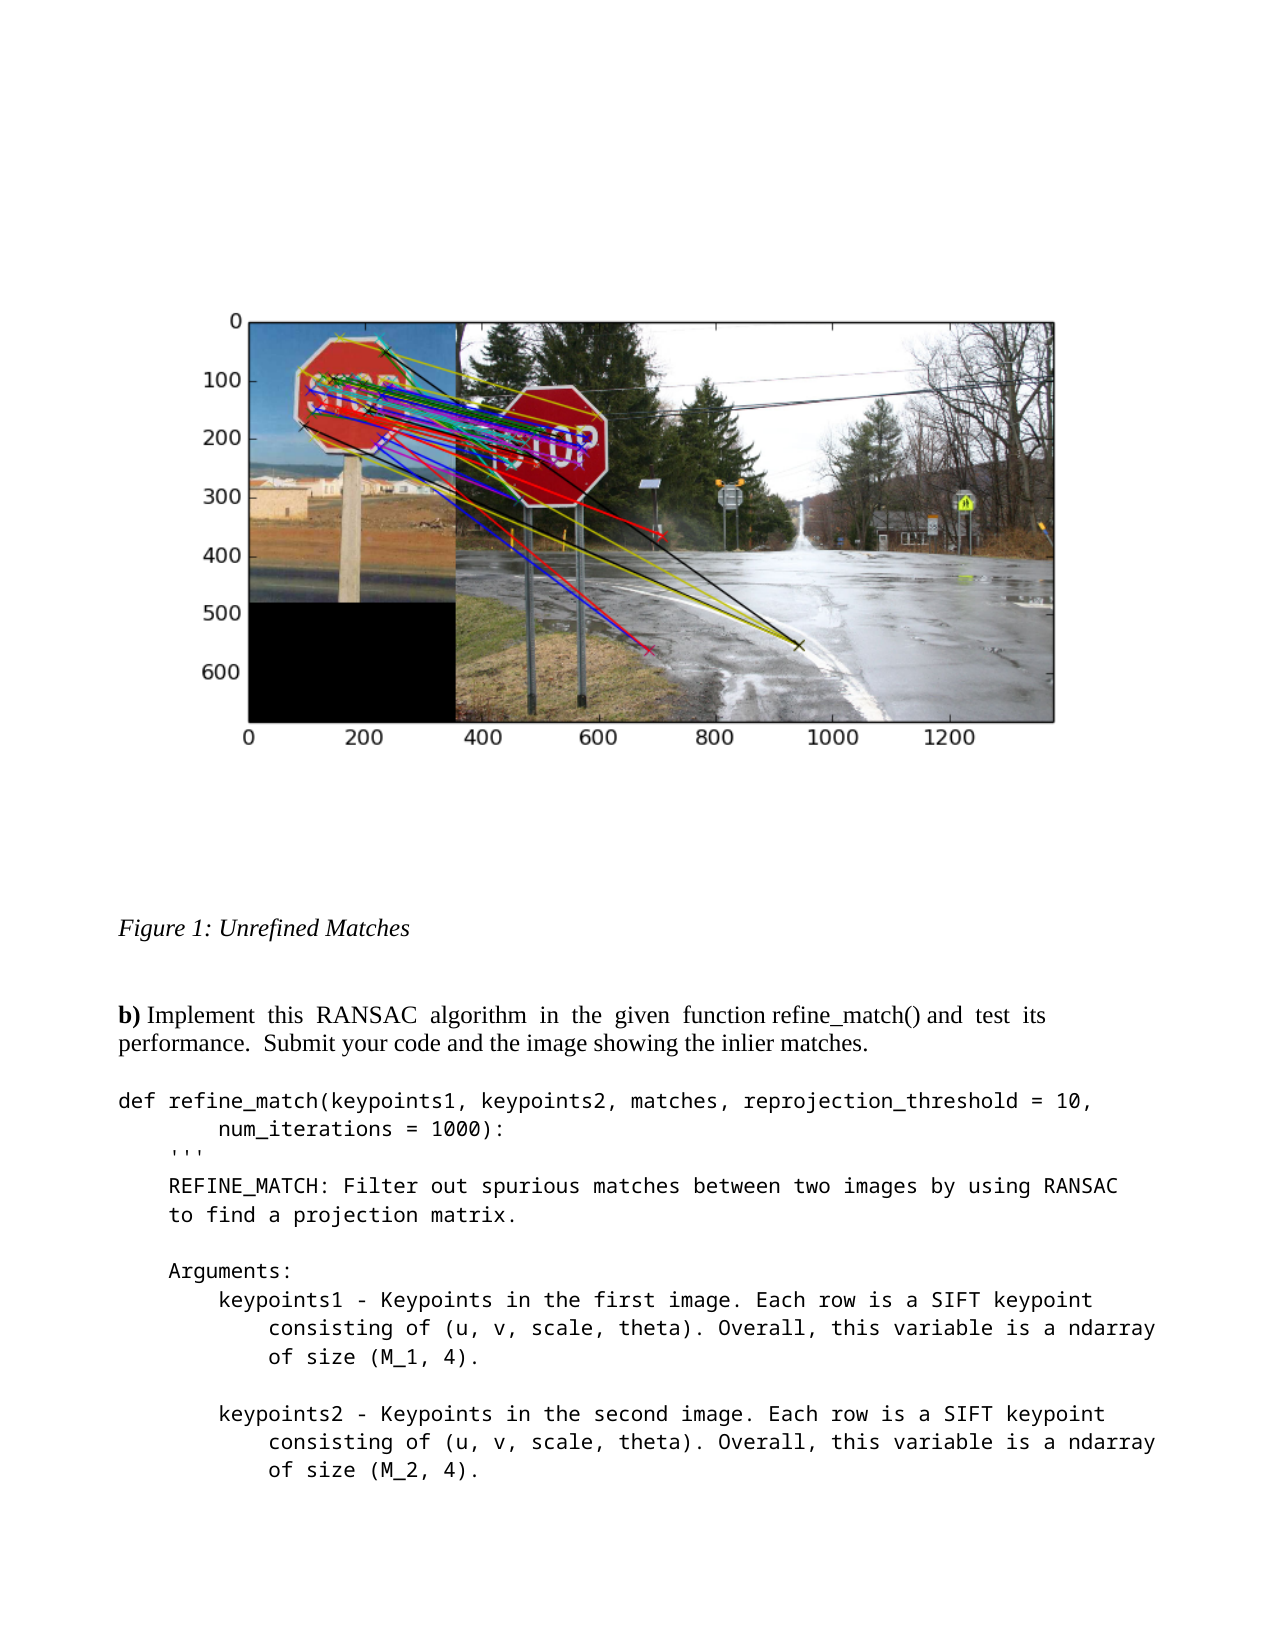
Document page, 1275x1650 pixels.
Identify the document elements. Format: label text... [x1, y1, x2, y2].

text REFINE_MATCH: Filter out spurious matches between two images by using RANSAC [118, 1171, 1157, 1200]
text ''' [118, 1143, 1157, 1171]
text b) Implement this RANSAC algorithm in the given function refine_match() and test its performance. Submit your code and the image showing the inlier matches. [118, 1000, 1157, 1057]
text consisting of (u, v, scale, theta). Overall, this variable is a ndarray [118, 1313, 1157, 1342]
text keypoints2 - Keypoints in the second image. Each row is a SIFT keypoint [118, 1399, 1157, 1427]
text of size (M_1, 4). [118, 1342, 1157, 1370]
text to find a projection matrix. [118, 1200, 1157, 1228]
text keypoints1 - Keypoints in the first image. Each row is a SIFT keypoint [118, 1285, 1157, 1313]
text of size (M_2, 4). [118, 1456, 1157, 1484]
text Figure 1: Unrefined Matches [118, 914, 1157, 942]
text num_iterations = 1000): [118, 1114, 1157, 1143]
text def refine_match(keypoints1, keypoints2, matches, reprojection_threshold = 10, [118, 1086, 1157, 1114]
text Arguments: [118, 1257, 1157, 1285]
picture [118, 130, 1157, 914]
text consisting of (u, v, scale, theta). Overall, this variable is a ndarray [118, 1427, 1157, 1456]
